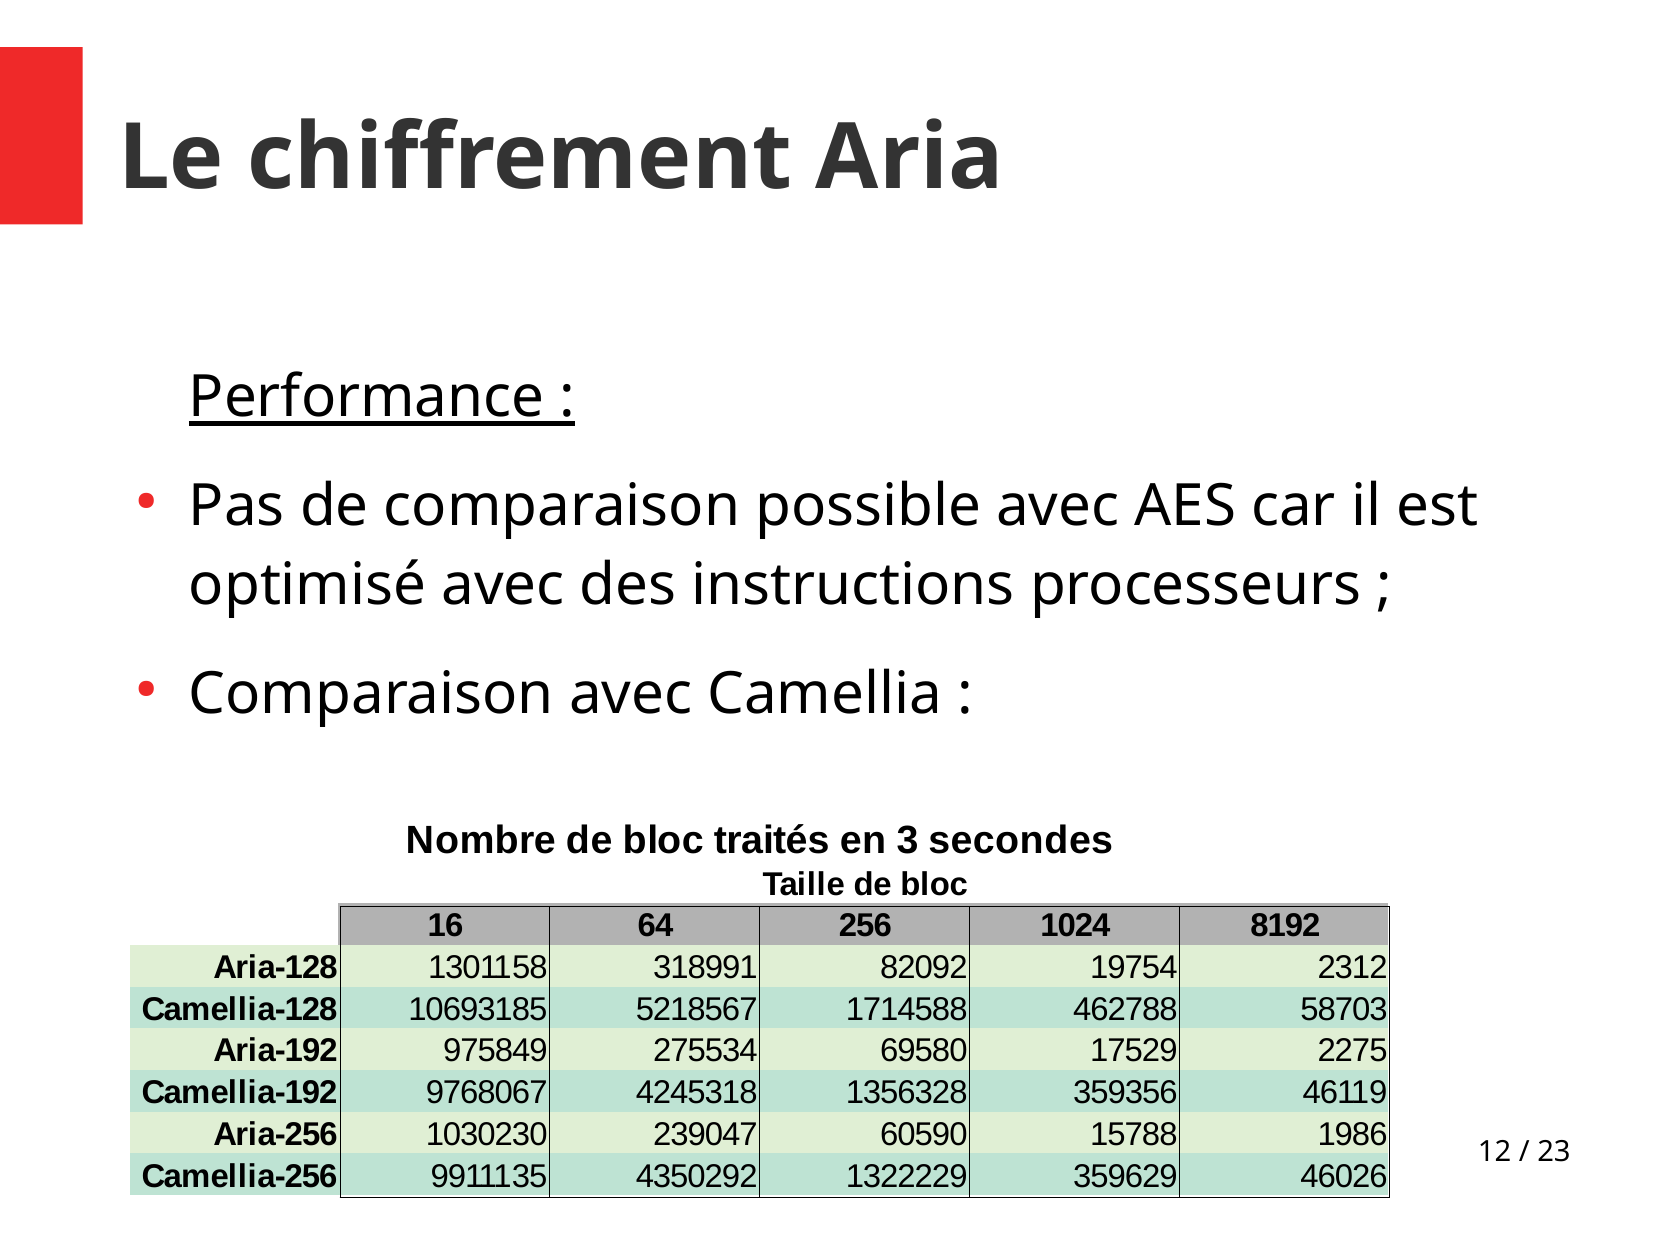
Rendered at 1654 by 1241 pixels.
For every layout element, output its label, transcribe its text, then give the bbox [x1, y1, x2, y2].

title Le chiffrement Aria [118, 45, 1571, 260]
list Performance : Pas de comparaison possible avec AES car il est optimisé avec des instructions processeurs ; Comparaison avec Camellia : [118, 354, 1536, 1074]
chart [129, 814, 1394, 1202]
